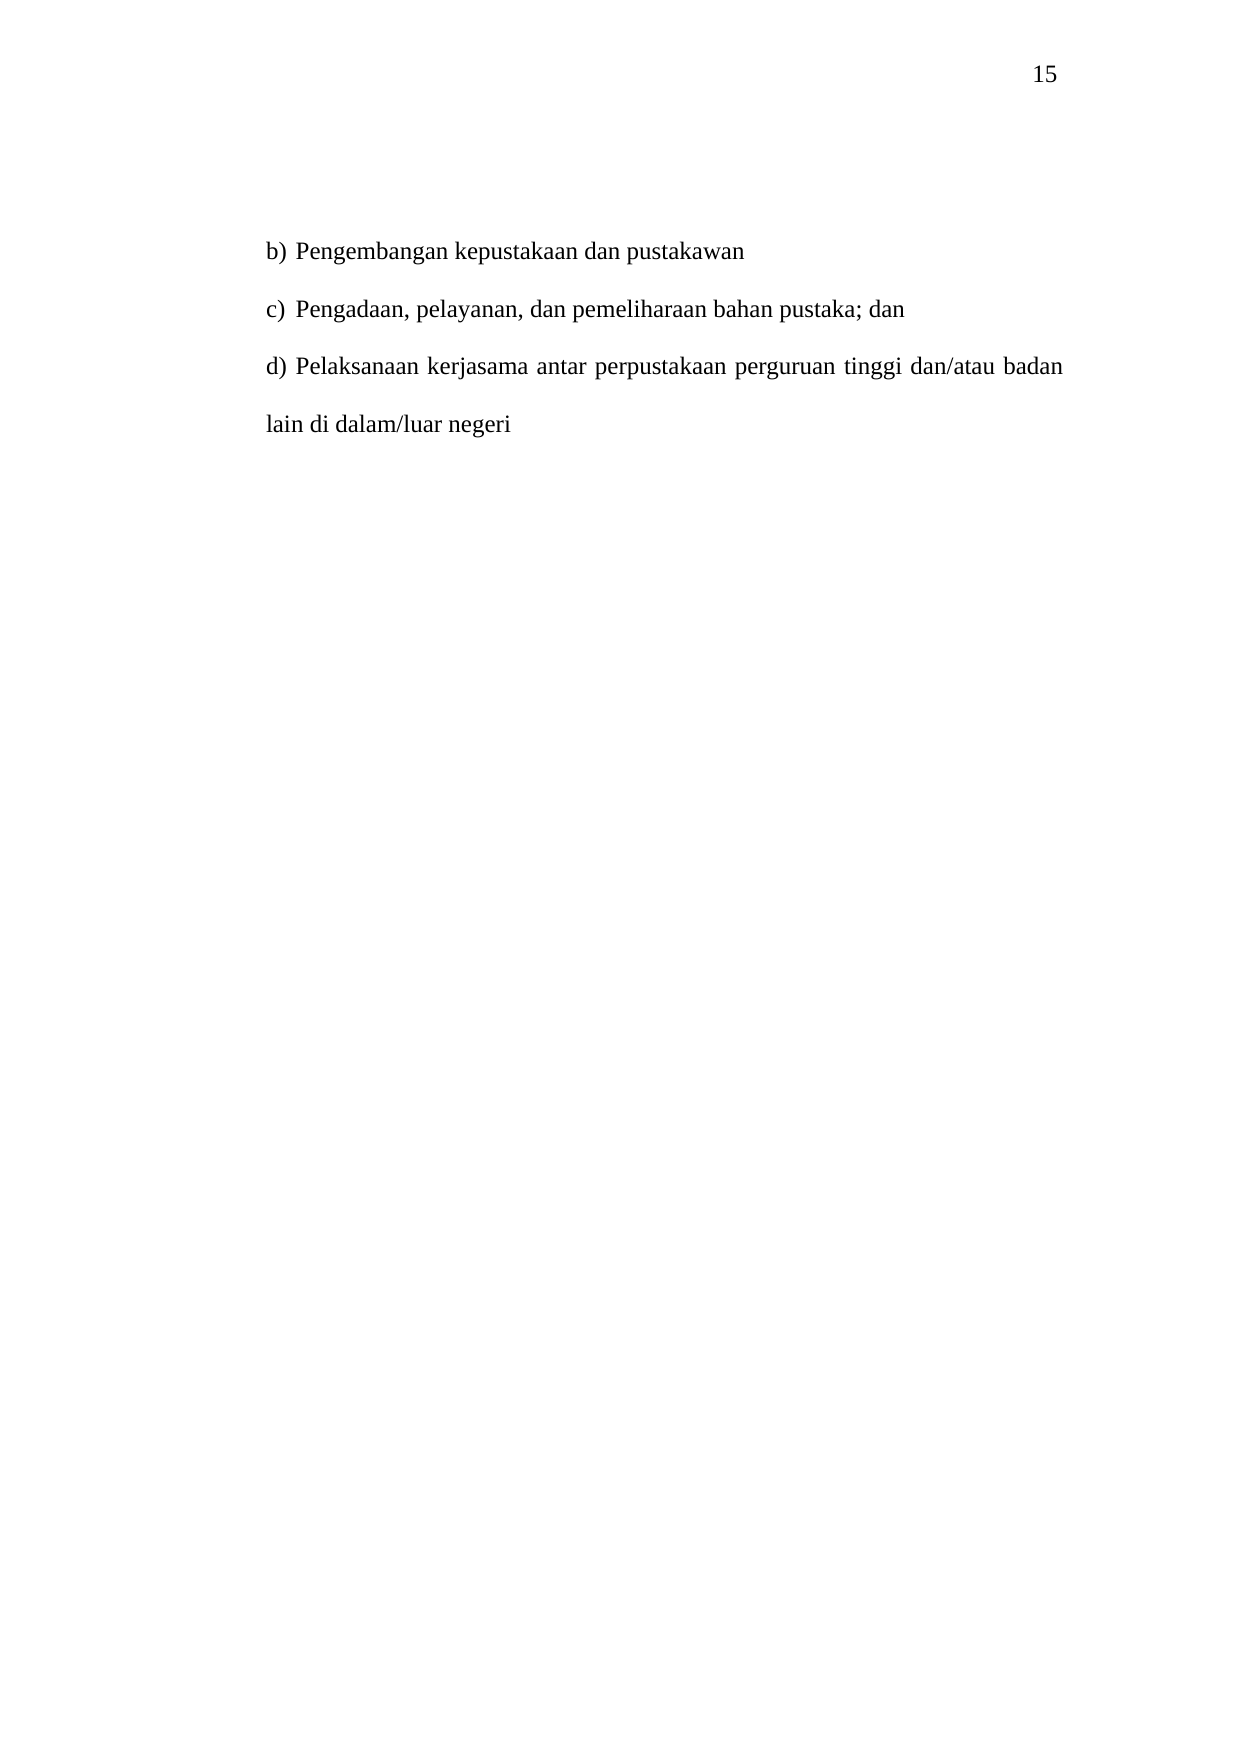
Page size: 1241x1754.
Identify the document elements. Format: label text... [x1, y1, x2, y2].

list Pengadaan, pelayanan, dan pemeliharaan bahan pustaka; dan [266, 294, 1063, 322]
list Pelaksanaan kerjasama antar perpustakaan perguruan tinggi dan/atau badan lain di dalam/luar negeri [266, 351, 1063, 437]
list Pengembangan kepustakaan dan pustakawan [266, 236, 1063, 265]
